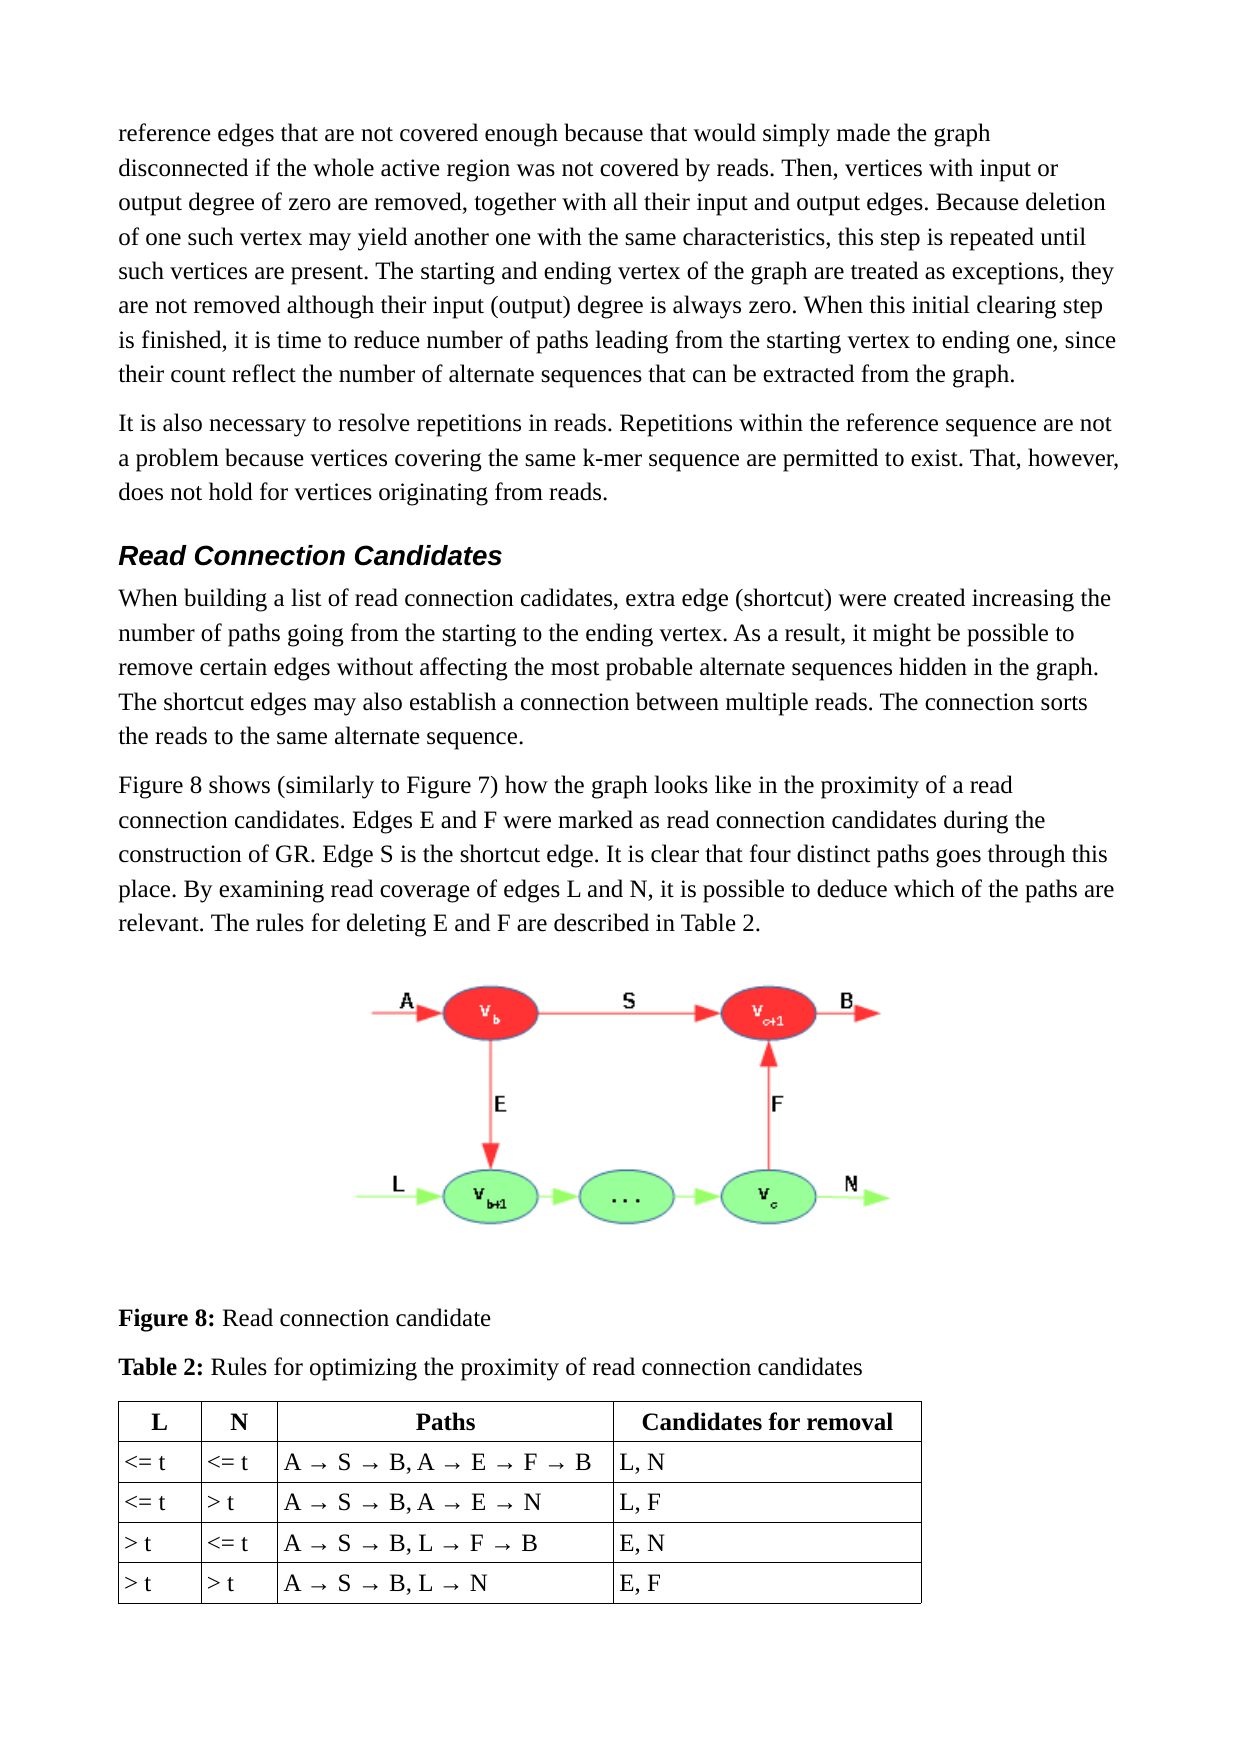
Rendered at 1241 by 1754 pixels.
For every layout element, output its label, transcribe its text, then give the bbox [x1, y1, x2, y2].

table_cell A → S → B, A → E → F → B [278, 1442, 613, 1482]
table_header L [119, 1402, 201, 1441]
table_cell <= t [202, 1523, 277, 1562]
table_cell <= t [202, 1442, 277, 1482]
table_cell > t [119, 1523, 201, 1562]
table_cell A → S → B, A → E → N [278, 1483, 613, 1522]
table_header Paths [278, 1402, 613, 1441]
table_cell L, F [614, 1483, 921, 1522]
text When building a list of read connection cadidates, extra edge (shortcut) were created increasing the number of paths going from the starting to the ending vertex. As a result, it might be possible to remove certain edges without affecting the most probable alternate sequences hidden in the graph. The shortcut edges may also establish a connection between multiple reads. The connection sorts the reads to the same alternate sequence. [118, 583, 1122, 750]
text reference edges that are not covered enough because that would simply made the graph disconnected if the whole active region was not covered by reads. Then, vertices with input or output degree of zero are removed, together with all their input and output edges. Because deletion of one such vertex may yield another one with the same characteristics, this step is repeated until such vertices are present. The starting and ending vertex of the graph are treated as exceptions, they are not removed although their input (output) degree is always zero. When this initial clearing step is finished, it is time to reduce number of paths leading from the starting vertex to ending one, since their count reflect the number of alternate sequences that can be extracted from the graph. [118, 118, 1122, 388]
text Figure 8 shows (similarly to Figure 7) how the graph looks like in the proximity of a read connection candidates. Edges E and F were marked as read connection candidates during the construction of GR. Edge S is the shortcut edge. It is clear that four distinct paths goes through this place. By examining read coverage of edges L and N, it is possible to deduce which of the paths are relevant. The rules for deleting E and F are described in Table 2. [118, 770, 1122, 937]
table_cell > t [202, 1563, 277, 1602]
table_cell A → S → B, L → F → B [278, 1523, 613, 1562]
table_cell E, F [614, 1563, 921, 1602]
table_cell <= t [119, 1442, 201, 1482]
table_cell <= t [119, 1483, 201, 1522]
table_header Candidates for removal [614, 1402, 921, 1441]
picture [350, 957, 890, 1248]
text It is also necessary to resolve repetitions in reads. Repetitions within the reference sequence are not a problem because vertices covering the same k-mer sequence are permitted to exist. That, however, does not hold for vertices originating from reads. [118, 408, 1122, 506]
table_cell L, N [614, 1442, 921, 1482]
table_cell A → S → B, L → N [278, 1563, 613, 1602]
table_cell > t [202, 1483, 277, 1522]
text Figure 8: Read connection candidate [118, 1303, 1122, 1332]
text Table 2: Rules for optimizing the proximity of read connection candidates [118, 1352, 1122, 1381]
table_header N [202, 1402, 277, 1441]
table_cell E, N [614, 1523, 921, 1562]
table_cell > t [119, 1563, 201, 1602]
subtitle Read Connection Candidates [118, 539, 1122, 571]
